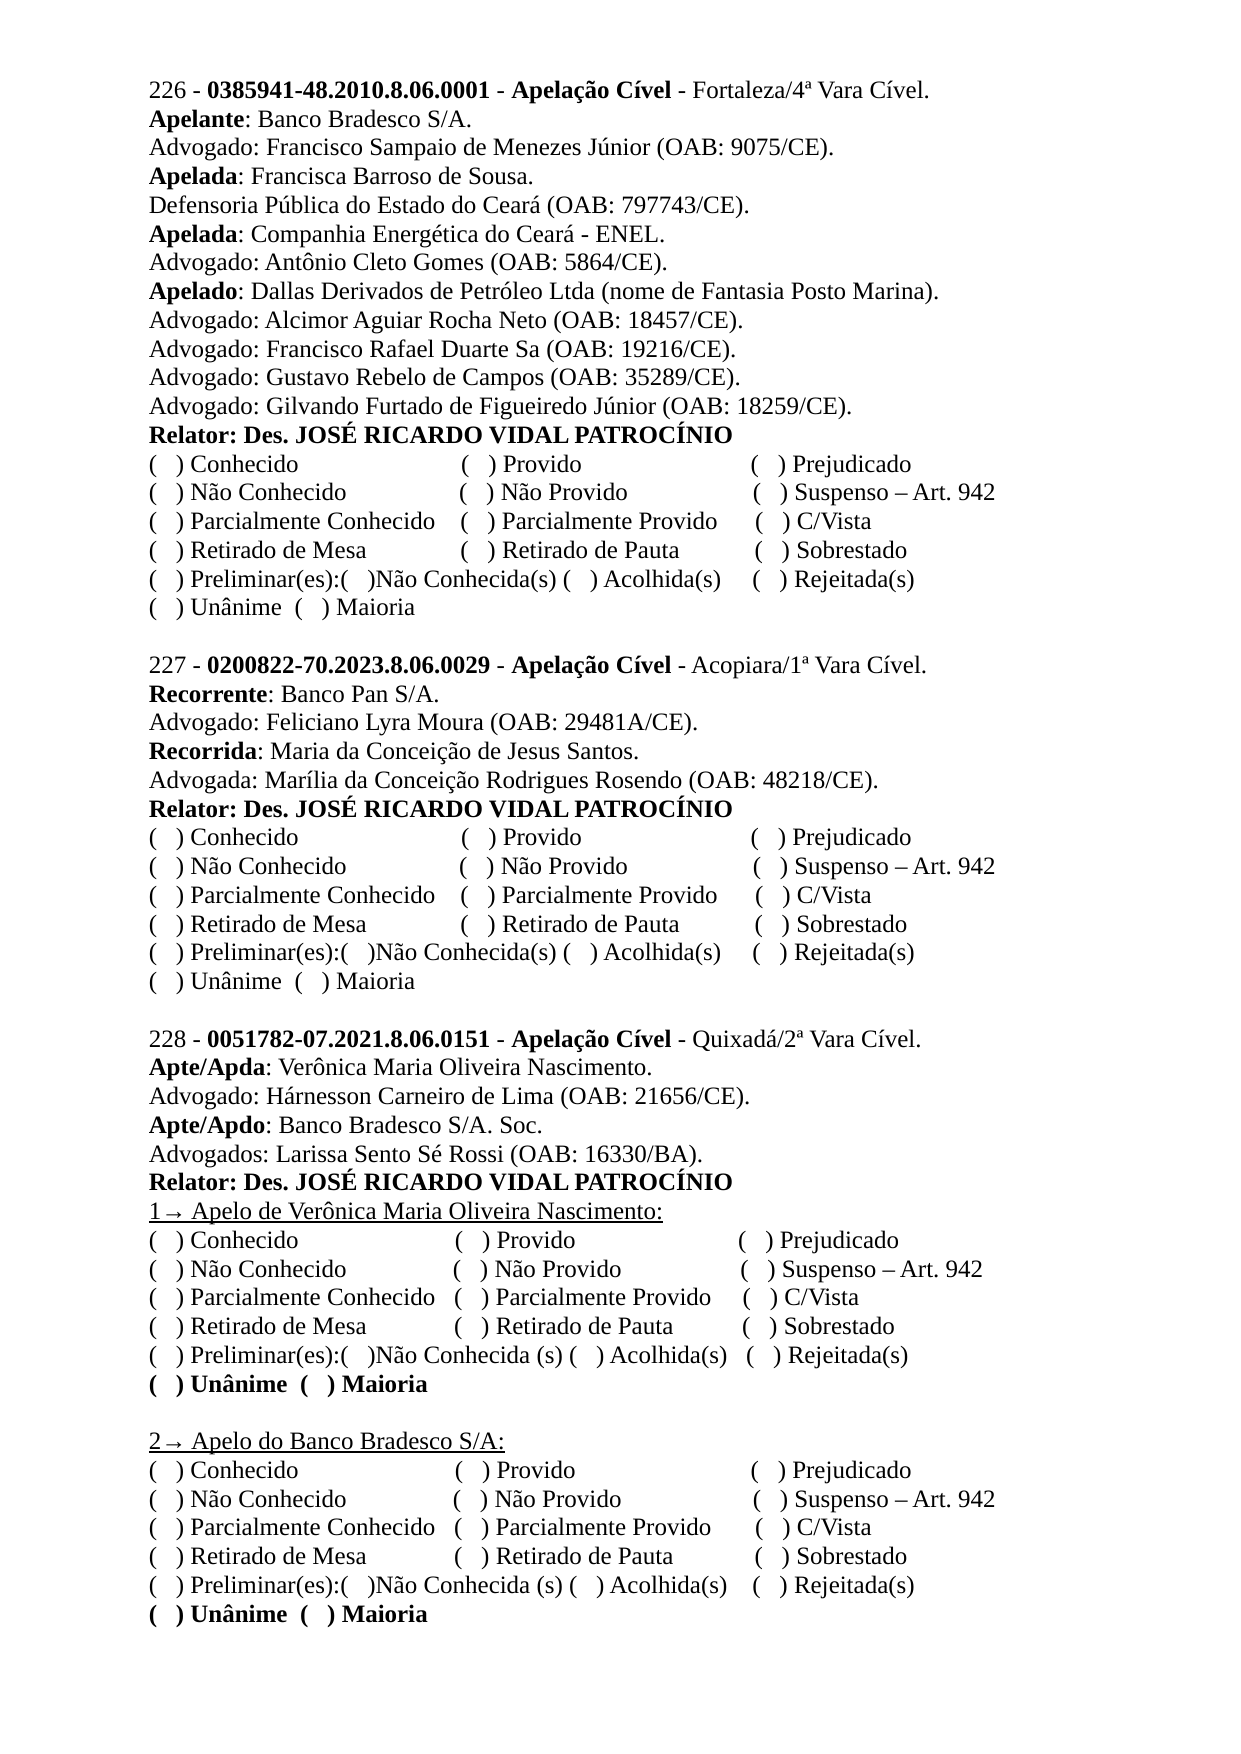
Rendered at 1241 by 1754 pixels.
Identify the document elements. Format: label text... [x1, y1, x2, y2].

text ( ) Parcialmente Conhecido ( ) Parcialmente Provido ( ) C/Vista [148, 1512, 1158, 1541]
text ( ) Retirado de Mesa ( ) Retirado de Pauta ( ) Sobrestado [148, 1311, 1158, 1340]
text ( ) Unânime ( ) Maioria [148, 966, 1158, 995]
text ( ) Preliminar(es):( )Não Conhecida (s) ( ) Acolhida(s) ( ) Rejeitada(s) [148, 1570, 1158, 1599]
text Advogado: Gustavo Rebelo de Campos (OAB: 35289/CE). [148, 362, 1141, 391]
text ( ) Conhecido ( ) Provido ( ) Prejudicado [148, 822, 1141, 851]
text 2→ Apelo do Banco Bradesco S/A: [148, 1426, 1141, 1455]
text Apelada: Francisca Barroso de Sousa. [148, 161, 1141, 190]
text ( ) Unânime ( ) Maioria [148, 592, 1158, 621]
text Advogado: Feliciano Lyra Moura (OAB: 29481A/CE). [148, 707, 1141, 736]
text ( ) Preliminar(es):( )Não Conhecida(s) ( ) Acolhida(s) ( ) Rejeitada(s) [148, 937, 1158, 966]
text Apelado: Dallas Derivados de Petróleo Ltda (nome de Fantasia Posto Marina). [148, 276, 1141, 305]
text Recorrida: Maria da Conceição de Jesus Santos. [148, 736, 1141, 765]
text ( ) Parcialmente Conhecido ( ) Parcialmente Provido ( ) C/Vista [148, 506, 1158, 535]
text Advogado: Antônio Cleto Gomes (OAB: 5864/CE). [148, 247, 1141, 276]
text ( ) Conhecido ( ) Provido ( ) Prejudicado [148, 1225, 1141, 1254]
text Advogado: Gilvando Furtado de Figueiredo Júnior (OAB: 18259/CE). [148, 391, 1141, 420]
text ( ) Preliminar(es):( )Não Conhecida (s) ( ) Acolhida(s) ( ) Rejeitada(s) [148, 1340, 1158, 1369]
text Advogado: Francisco Sampaio de Menezes Júnior (OAB: 9075/CE). [148, 132, 1141, 161]
text ( ) Preliminar(es):( )Não Conhecida(s) ( ) Acolhida(s) ( ) Rejeitada(s) [148, 564, 1158, 592]
text Apelada: Companhia Energética do Ceará - ENEL. [148, 219, 1141, 247]
text Advogados: Larissa Sento Sé Rossi (OAB: 16330/BA). [148, 1139, 1141, 1167]
text Relator: Des. JOSÉ RICARDO VIDAL PATROCÍNIO [148, 794, 1141, 822]
text Apelante: Banco Bradesco S/A. [148, 104, 1141, 132]
text ( ) Não Conhecido ( ) Não Provido ( ) Suspenso – Art. 942 [148, 851, 1158, 880]
text ( ) Parcialmente Conhecido ( ) Parcialmente Provido ( ) C/Vista [148, 880, 1158, 909]
text ( ) Não Conhecido ( ) Não Provido ( ) Suspenso – Art. 942 [148, 1484, 1158, 1512]
text Apte/Apdo: Banco Bradesco S/A. Soc. [148, 1110, 1141, 1139]
text Advogado: Francisco Rafael Duarte Sa (OAB: 19216/CE). [148, 334, 1141, 362]
text Defensoria Pública do Estado do Ceará (OAB: 797743/CE). [148, 190, 1141, 219]
text ( ) Parcialmente Conhecido ( ) Parcialmente Provido ( ) C/Vista [148, 1282, 1158, 1311]
text ( ) Conhecido ( ) Provido ( ) Prejudicado [148, 449, 1141, 477]
text Advogado: Hárnesson Carneiro de Lima (OAB: 21656/CE). [148, 1081, 1141, 1110]
text ( ) Não Conhecido ( ) Não Provido ( ) Suspenso – Art. 942 [148, 477, 1158, 506]
text Relator: Des. JOSÉ RICARDO VIDAL PATROCÍNIO [148, 1167, 1141, 1196]
text 226 - 0385941-48.2010.8.06.0001 - Apelação Cível - Fortaleza/4ª Vara Cível. [148, 75, 1141, 104]
text Recorrente: Banco Pan S/A. [148, 679, 1141, 707]
text Advogada: Marília da Conceição Rodrigues Rosendo (OAB: 48218/CE). [148, 765, 1141, 794]
text ( ) Unânime ( ) Maioria [148, 1599, 1158, 1627]
text Apte/Apda: Verônica Maria Oliveira Nascimento. [148, 1052, 1141, 1081]
text ( ) Unânime ( ) Maioria [148, 1369, 1158, 1397]
text Advogado: Alcimor Aguiar Rocha Neto (OAB: 18457/CE). [148, 305, 1141, 334]
text 227 - 0200822-70.2023.8.06.0029 - Apelação Cível - Acopiara/1ª Vara Cível. [148, 650, 1141, 679]
text ( ) Conhecido ( ) Provido ( ) Prejudicado [148, 1455, 1141, 1484]
text ( ) Não Conhecido ( ) Não Provido ( ) Suspenso – Art. 942 [148, 1254, 1158, 1282]
text Relator: Des. JOSÉ RICARDO VIDAL PATROCÍNIO [148, 420, 1141, 449]
text ( ) Retirado de Mesa ( ) Retirado de Pauta ( ) Sobrestado [148, 909, 1158, 937]
text ( ) Retirado de Mesa ( ) Retirado de Pauta ( ) Sobrestado [148, 535, 1158, 564]
text ( ) Retirado de Mesa ( ) Retirado de Pauta ( ) Sobrestado [148, 1541, 1158, 1570]
text 1→ Apelo de Verônica Maria Oliveira Nascimento: [148, 1196, 1141, 1225]
text 228 - 0051782-07.2021.8.06.0151 - Apelação Cível - Quixadá/2ª Vara Cível. [148, 1024, 1141, 1052]
